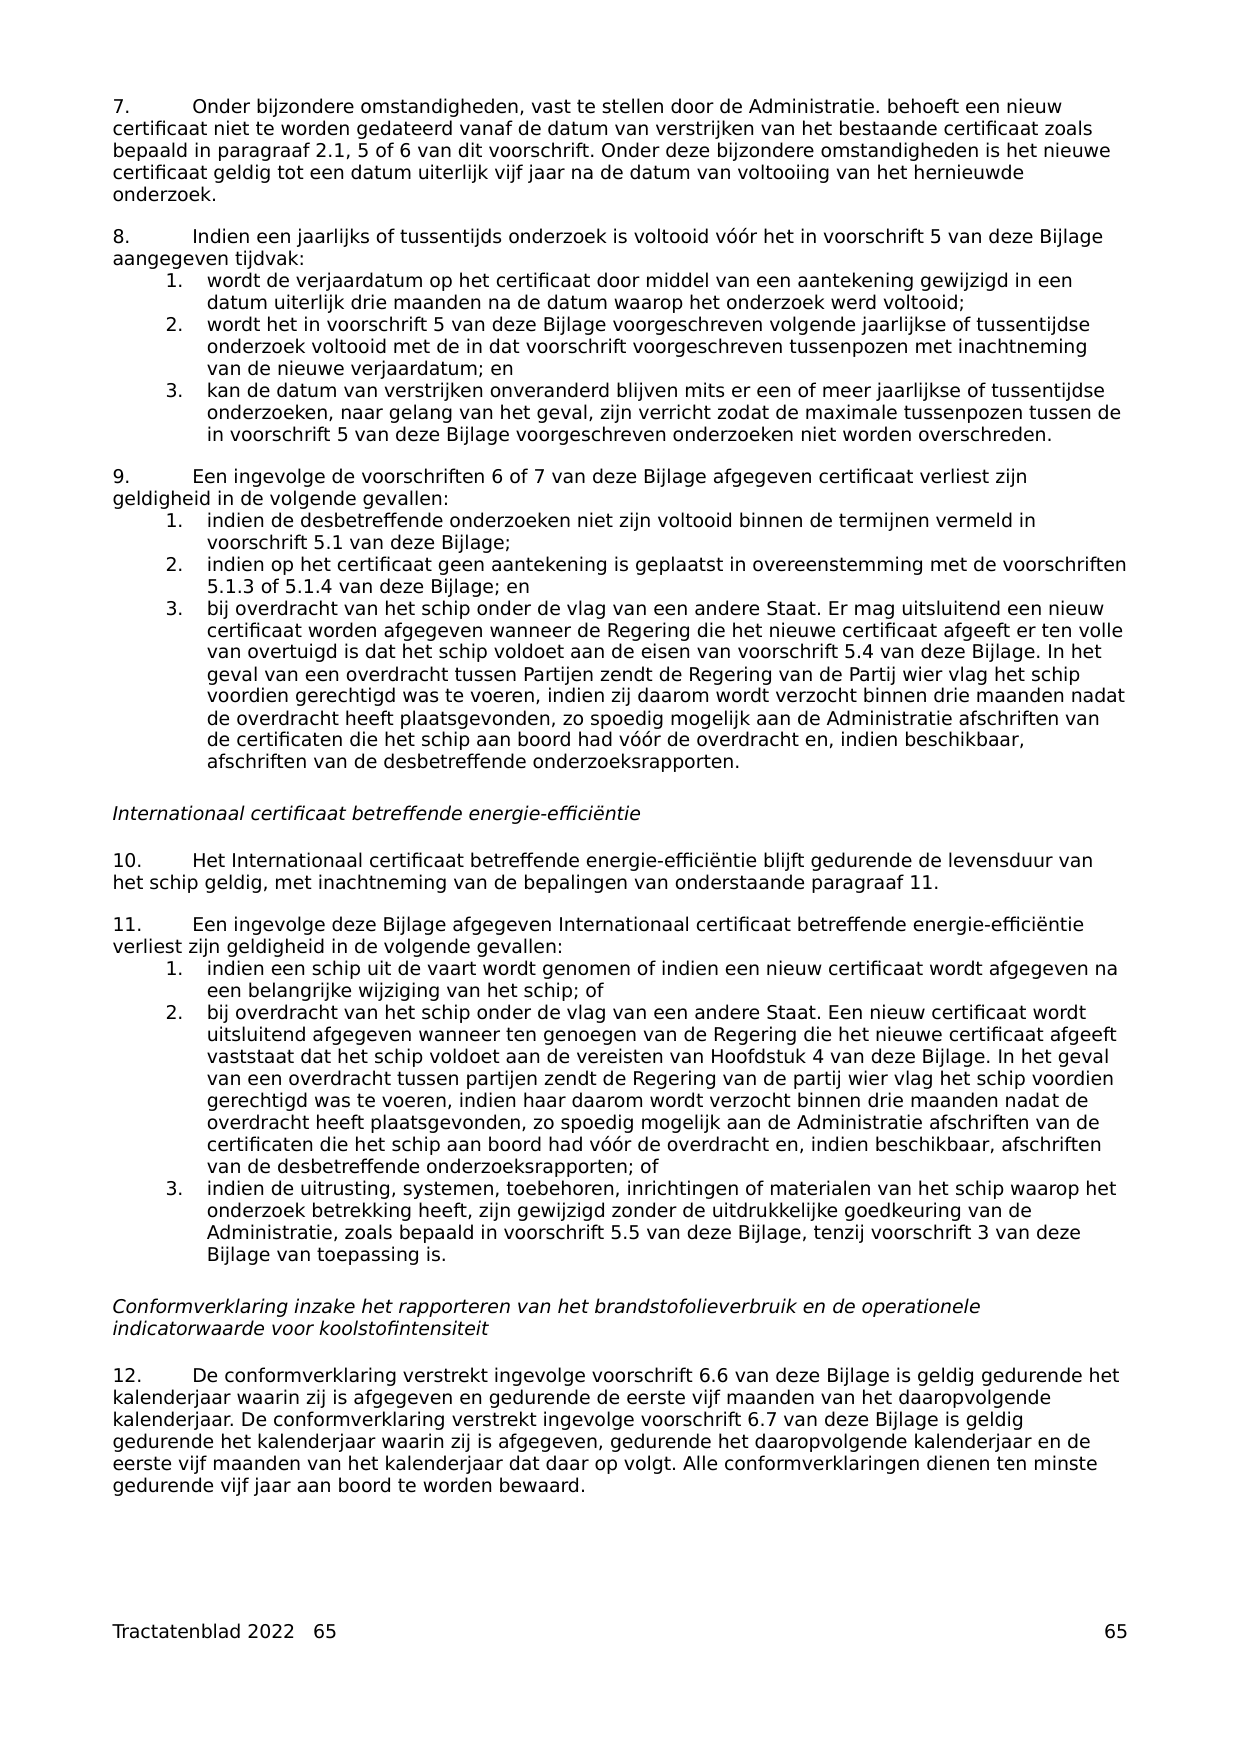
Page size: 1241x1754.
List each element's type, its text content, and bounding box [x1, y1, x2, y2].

text 1. indien de desbetreffende onderzoeken niet zijn voltooid binnen de termijnen vermeld in voorschrift 5.1 van deze Bijlage; [165, 509, 1128, 553]
text 7. Onder bijzondere omstandigheden, vast te stellen door de Administratie. behoeft een nieuw certificaat niet te worden gedateerd vanaf de datum van verstrijken van het bestaande certificaat zoals bepaald in paragraaf 2.1, 5 of 6 van dit voorschrift. Onder deze bijzondere omstandigheden is het nieuwe certificaat geldig tot een datum uiterlijk vijf jaar na de datum van voltooiing van het hernieuwde onderzoek. [112, 96, 1128, 206]
text 2. indien op het certificaat geen aantekening is geplaatst in overeenstemming met de voorschriften 5.1.3 of 5.1.4 van deze Bijlage; en [165, 553, 1128, 597]
text 10. Het Internationaal certificaat betreffende energie-efficiëntie blijft gedurende de levensduur van het schip geldig, met inachtneming van de bepalingen van onderstaande paragraaf 11. [112, 850, 1128, 894]
subtitle Conformverklaring inzake het rapporteren van het brandstofolieverbruik en de operationele indicatorwaarde voor koolstofintensiteit [112, 1296, 1128, 1340]
text 3. bij overdracht van het schip onder de vlag van een andere Staat. Er mag uitsluitend een nieuw certificaat worden afgegeven wanneer de Regering die het nieuwe certificaat afgeeft er ten volle van overtuigd is dat het schip voldoet aan de eisen van voorschrift 5.4 van deze Bijlage. In het geval van een overdracht tussen Partijen zendt de Regering van de Partij wier vlag het schip voordien gerechtigd was te voeren, indien zij daarom wordt verzocht binnen drie maanden nadat de overdracht heeft plaatsgevonden, zo spoedig mogelijk aan de Administratie afschriften van de certificaten die het schip aan boord had vóór de overdracht en, indien beschikbaar, afschriften van de desbetreffende onderzoeksrapporten. [165, 597, 1128, 773]
text 2. wordt het in voorschrift 5 van deze Bijlage voorgeschreven volgende jaarlijkse of tussentijdse onderzoek voltooid met de in dat voorschrift voorgeschreven tussenpozen met inachtneming van de nieuwe verjaardatum; en [165, 314, 1128, 380]
text 9. Een ingevolge de voorschriften 6 of 7 van deze Bijlage afgegeven certificaat verliest zijn geldigheid in de volgende gevallen: [112, 466, 1128, 509]
text 2. bij overdracht van het schip onder de vlag van een andere Staat. Een nieuw certificaat wordt uitsluitend afgegeven wanneer ten genoegen van de Regering die het nieuwe certificaat afgeeft vaststaat dat het schip voldoet aan de vereisten van Hoofdstuk 4 van deze Bijlage. In het geval van een overdracht tussen partijen zendt de Regering van de partij wier vlag het schip voordien gerechtigd was te voeren, indien haar daarom wordt verzocht binnen drie maanden nadat de overdracht heeft plaatsgevonden, zo spoedig mogelijk aan de Administratie afschriften van de certificaten die het schip aan boord had vóór de overdracht en, indien beschikbaar, afschriften van de desbetreffende onderzoeksrapporten; of [165, 1002, 1128, 1178]
text 1. wordt de verjaardatum op het certificaat door middel van een aantekening gewijzigd in een datum uiterlijk drie maanden na de datum waarop het onderzoek werd voltooid; [165, 270, 1128, 314]
text 12. De conformverklaring verstrekt ingevolge voorschrift 6.6 van deze Bijlage is geldig gedurende het kalenderjaar waarin zij is afgegeven en gedurende de eerste vijf maanden van het daaropvolgende kalenderjaar. De conformverklaring verstrekt ingevolge voorschrift 6.7 van deze Bijlage is geldig gedurende het kalenderjaar waarin zij is afgegeven, gedurende het daaropvolgende kalenderjaar en de eerste vijf maanden van het kalenderjaar dat daar op volgt. Alle conformverklaringen dienen ten minste gedurende vijf jaar aan boord te worden bewaard. [112, 1365, 1128, 1497]
text 3. kan de datum van verstrijken onveranderd blijven mits er een of meer jaarlijkse of tussentijdse onderzoeken, naar gelang van het geval, zijn verricht zodat de maximale tussenpozen tussen de in voorschrift 5 van deze Bijlage voorgeschreven onderzoeken niet worden overschreden. [165, 380, 1128, 446]
text 8. Indien een jaarlijks of tussentijds onderzoek is voltooid vóór het in voorschrift 5 van deze Bijlage aangegeven tijdvak: [112, 226, 1128, 270]
text 11. Een ingevolge deze Bijlage afgegeven Internationaal certificaat betreffende energie-efficiëntie verliest zijn geldigheid in de volgende gevallen: [112, 914, 1128, 958]
text 3. indien de uitrusting, systemen, toebehoren, inrichtingen of materialen van het schip waarop het onderzoek betrekking heeft, zijn gewijzigd zonder de uitdrukkelijke goedkeuring van de Administratie, zoals bepaald in voorschrift 5.5 van deze Bijlage, tenzij voorschrift 3 van deze Bijlage van toepassing is. [165, 1178, 1128, 1266]
subtitle Internationaal certificaat betreffende energie-efficiëntie [112, 803, 1128, 825]
text 1. indien een schip uit de vaart wordt genomen of indien een nieuw certificaat wordt afgegeven na een belangrijke wijziging van het schip; of [165, 958, 1128, 1002]
